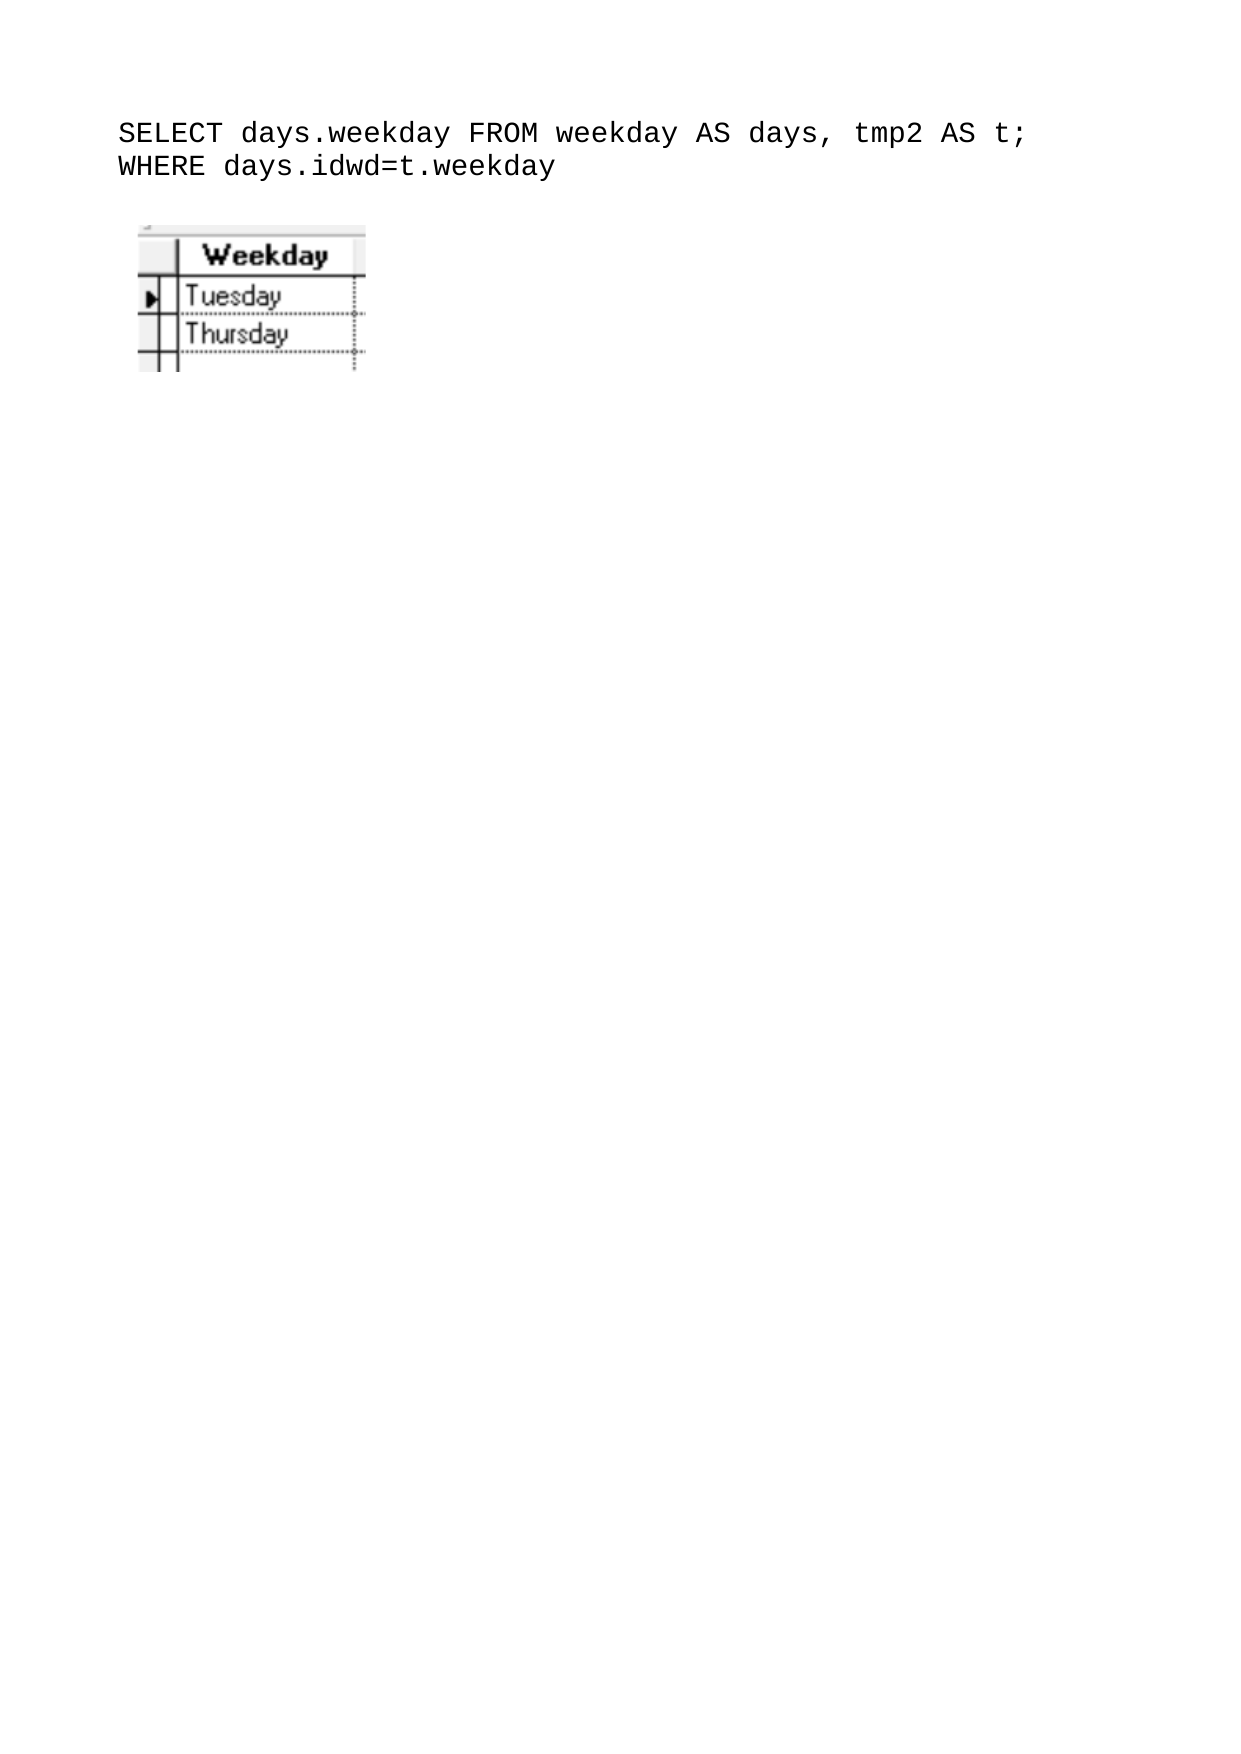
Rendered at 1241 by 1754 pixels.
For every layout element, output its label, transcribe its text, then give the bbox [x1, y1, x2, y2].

text WHERE days.idwd=t.weekday [118, 151, 1122, 184]
text SELECT days.weekday FROM weekday AS days, tmp2 AS t; [118, 118, 1122, 151]
picture [137, 225, 366, 372]
